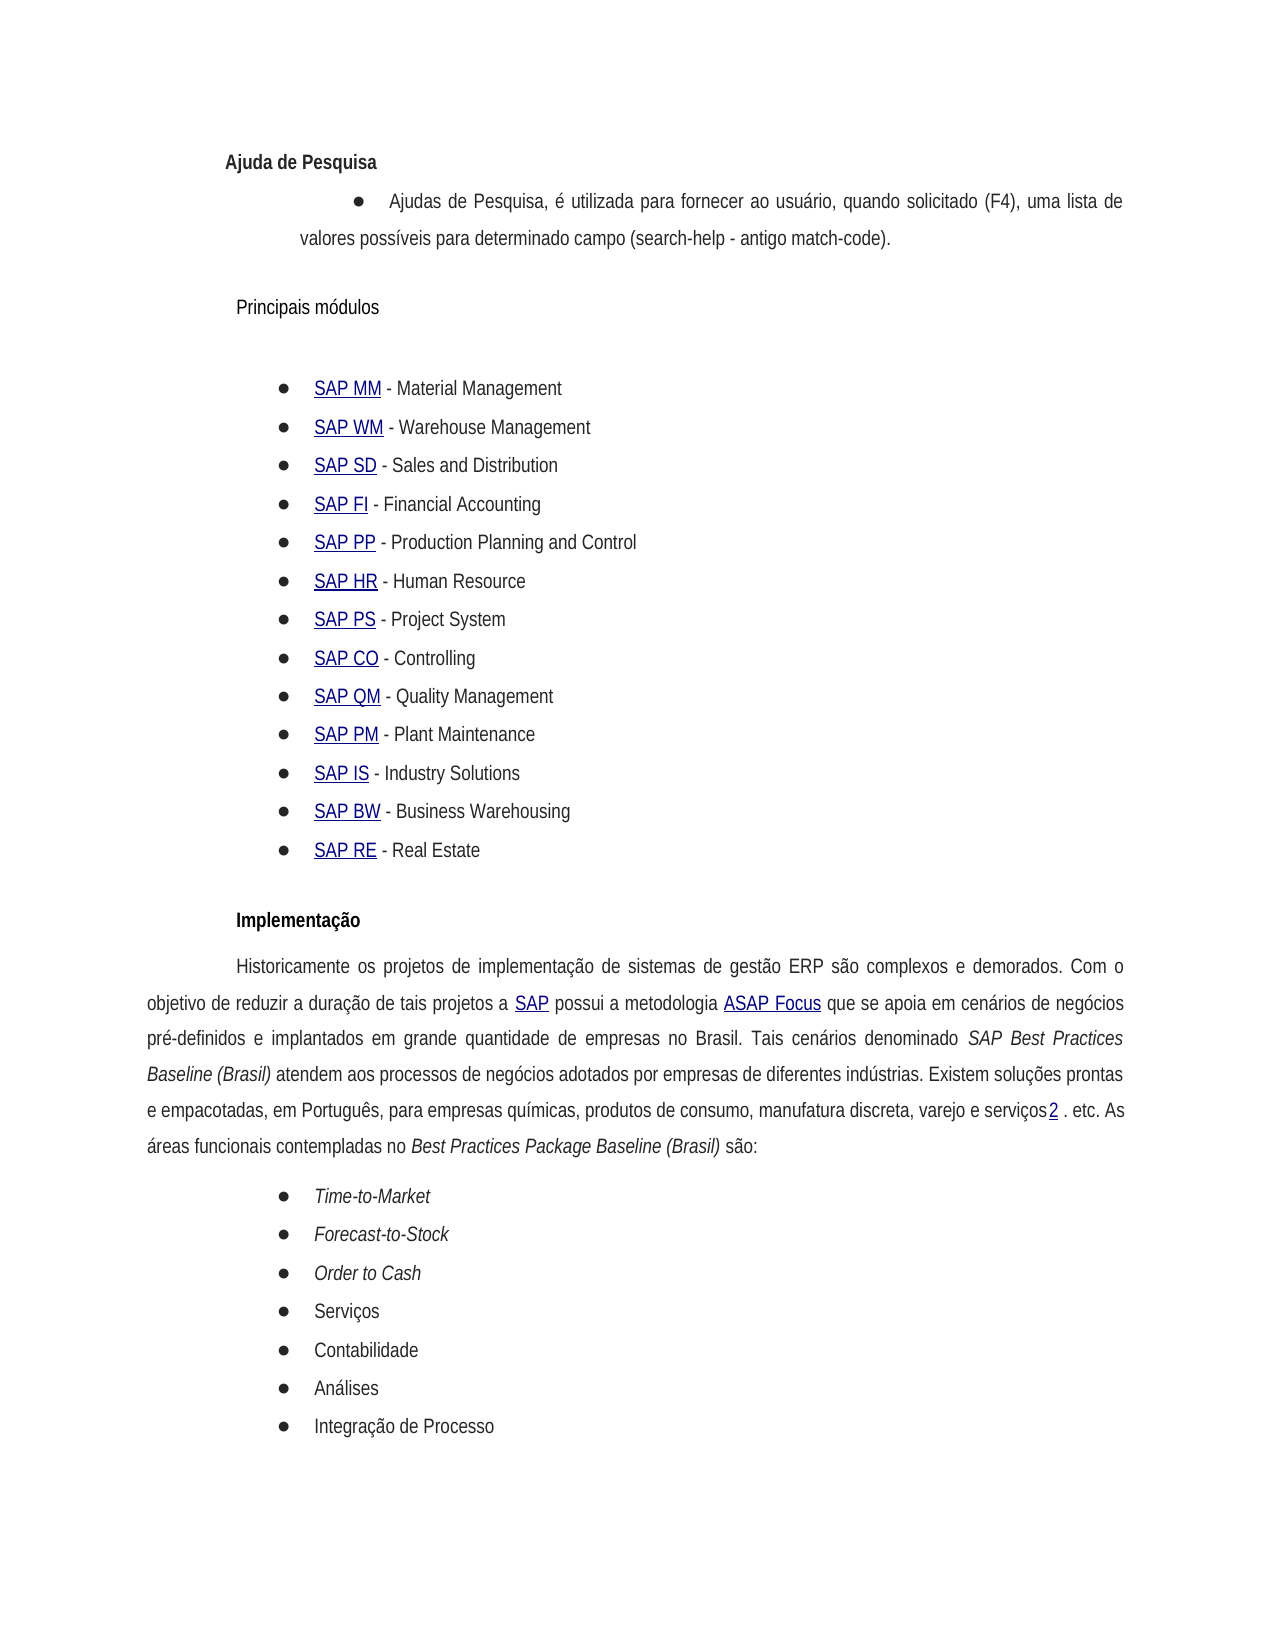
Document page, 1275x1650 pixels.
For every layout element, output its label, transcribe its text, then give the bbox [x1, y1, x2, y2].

list SAP RE - Real Estate [290, 836, 1125, 862]
list SAP WM - Warehouse Management [187, 413, 1125, 439]
list SAP FI - Financial Accounting [290, 490, 1125, 516]
list SAP BW - Business Warehousing [290, 798, 1125, 823]
list Integração de Processo [290, 1413, 1125, 1439]
list Contabilidade [290, 1336, 1125, 1362]
list [187, 529, 277, 554]
list SAP IS - Industry Solutions [187, 759, 1125, 785]
list [187, 798, 277, 823]
text Ajuda de Pesquisa [150, 150, 1125, 174]
list SAP SD - Sales and Distribution [290, 452, 1125, 478]
list Análises [290, 1375, 1125, 1400]
list [187, 1413, 277, 1439]
list Serviços [290, 1298, 1125, 1323]
list [187, 644, 277, 670]
list SAP HR - Human Resource [290, 567, 1125, 593]
list [187, 452, 277, 478]
list [187, 683, 277, 708]
subtitle Implementação [147, 908, 1125, 932]
list SAP CO - Controlling [290, 644, 1125, 670]
list [187, 1298, 277, 1323]
list Time-to-Market [290, 1183, 1125, 1208]
list [187, 567, 277, 593]
list [187, 490, 277, 516]
list [187, 1375, 277, 1400]
list Ajudas de Pesquisa, é utilizada para fornecer ao usuário, quando solicitado (F4), uma lista de valores possíveis para determinado campo (search-help - antigo match-code). [262, 188, 1125, 249]
list [187, 606, 277, 631]
list [187, 375, 277, 401]
list SAP MM - Material Management [290, 375, 1125, 401]
list Forecast-to-Stock [290, 1221, 1125, 1247]
list [187, 1221, 277, 1247]
text Historicamente os projetos de implementação de sistemas de gestão ERP são complexos e demorados. Com o objetivo de reduzir a duração de tais projetos a SAP possui a metodologia ASAP Focus que se apoia em cenários de negócios pré-definidos e implantados em grande quantidade de empresas no Brasil. Tais cenários denominado SAP Best Practices Baseline (Brasil) atendem aos processos de negócios adotados por empresas de diferentes indústrias. Existem soluções prontas e empacotadas, em Português, para empresas químicas, produtos de consumo, manufatura discreta, varejo e serviços2 . etc. As áreas funcionais contempladas no Best Practices Package Baseline (Brasil) são: [147, 954, 1125, 1158]
list SAP PS - Project System [290, 606, 1125, 631]
list [187, 721, 277, 747]
list [187, 1183, 277, 1208]
list SAP QM - Quality Management [290, 683, 1125, 708]
list [187, 836, 277, 862]
list SAP PM - Plant Maintenance [290, 721, 1125, 747]
subtitle Principais módulos [147, 295, 1125, 319]
list Order to Cash [187, 1259, 1125, 1285]
list SAP PP - Production Planning and Control [290, 529, 1125, 554]
list [187, 1336, 277, 1362]
